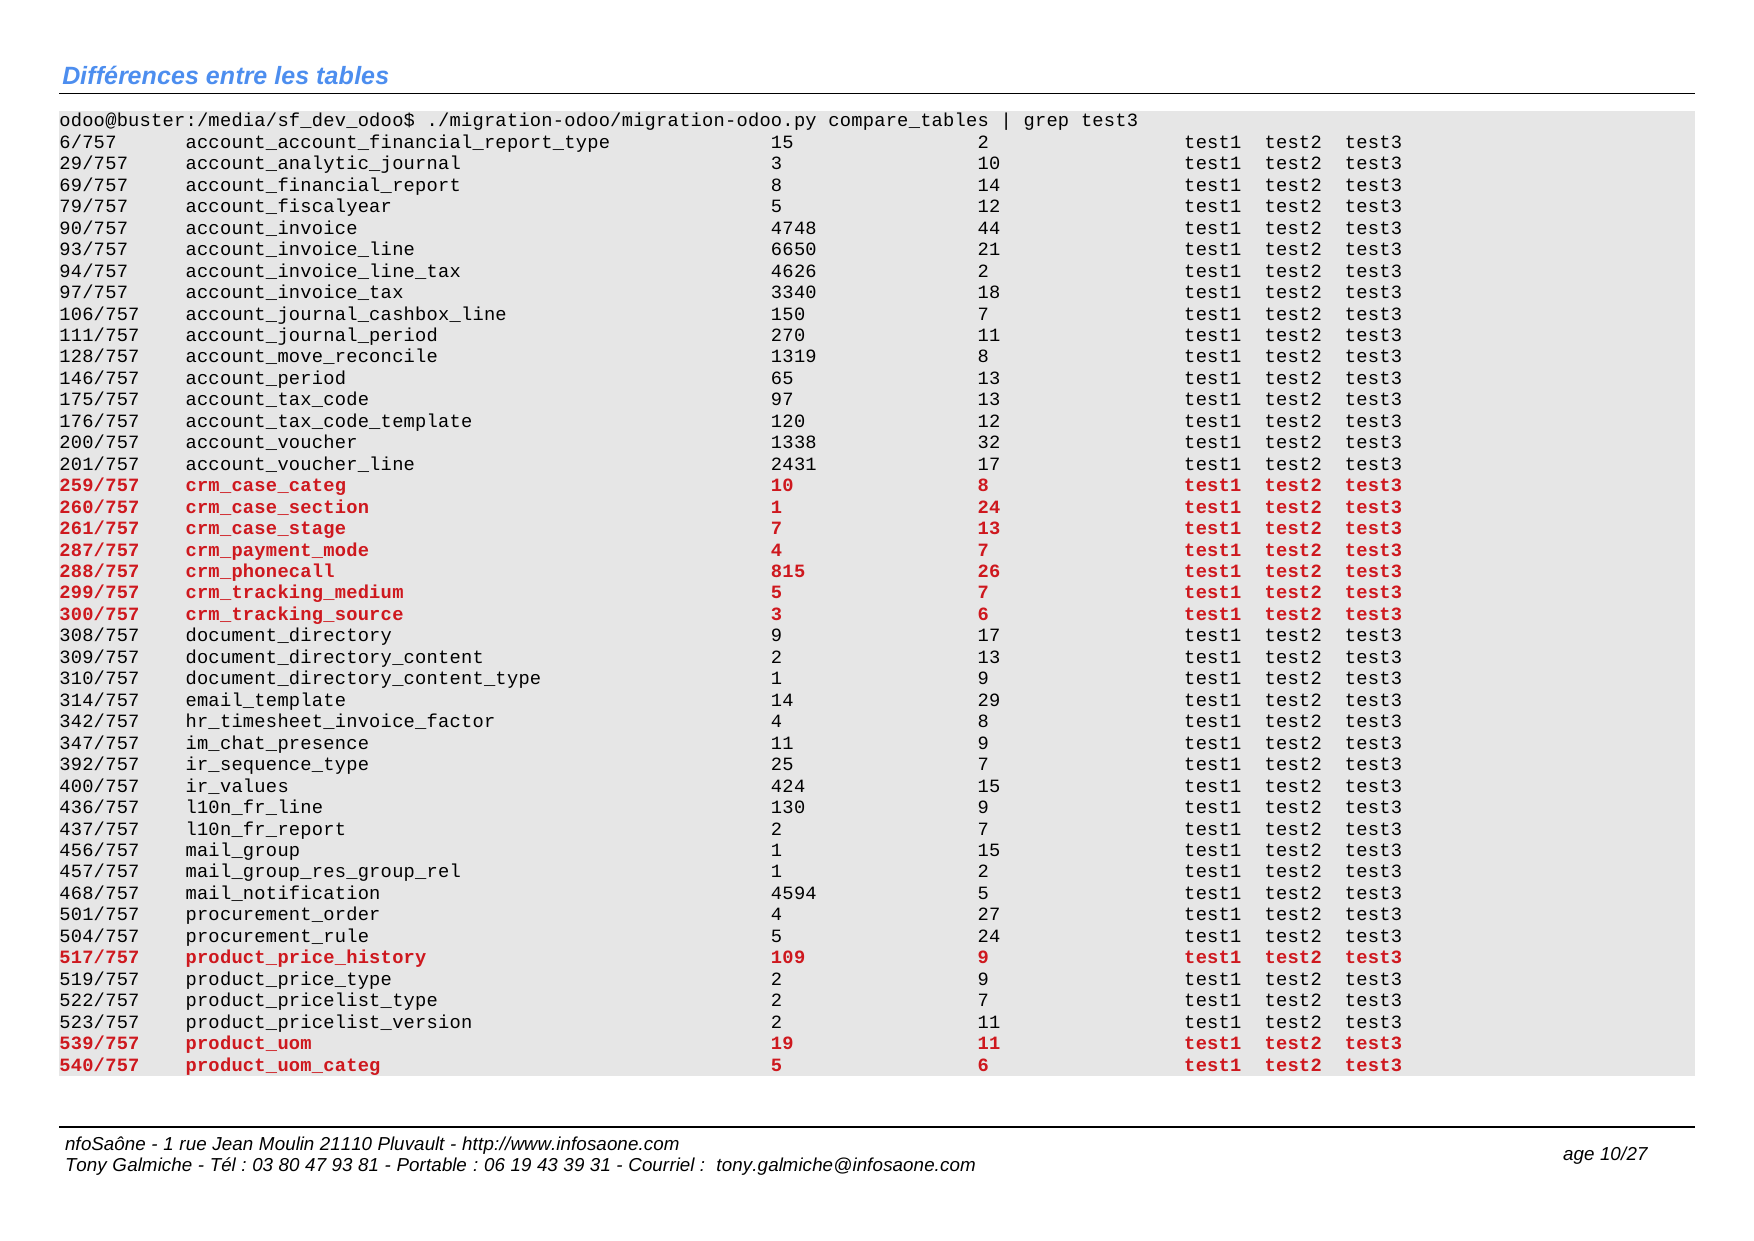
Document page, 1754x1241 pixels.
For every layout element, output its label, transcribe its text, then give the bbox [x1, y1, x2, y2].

text 342/757 hr_timesheet_invoice_factor 4 8 test1 test2 test3 [59, 712, 1695, 733]
text 457/757 mail_group_res_group_rel 1 2 test1 test2 test3 [59, 862, 1695, 883]
text 93/757 account_invoice_line 6650 21 test1 test2 test3 [59, 239, 1695, 261]
text 519/757 product_price_type 2 9 test1 test2 test3 [59, 969, 1695, 991]
text 128/757 account_move_reconcile 1319 8 test1 test2 test3 [59, 347, 1695, 368]
text 310/757 document_directory_content_type 1 9 test1 test2 test3 [59, 669, 1695, 690]
text 540/757 product_uom_categ 5 6 test1 test2 test3 [59, 1055, 1695, 1076]
text 260/757 crm_case_section 1 24 test1 test2 test3 [59, 497, 1695, 518]
text 392/757 ir_sequence_type 25 7 test1 test2 test3 [59, 754, 1695, 776]
text 539/757 product_uom 19 11 test1 test2 test3 [59, 1033, 1695, 1055]
text 437/757 l10n_fr_report 2 7 test1 test2 test3 [59, 819, 1695, 840]
text odoo@buster:/media/sf_dev_odoo$ ./migration-odoo/migration-odoo.py compare_tables | grep test3 [59, 111, 1695, 132]
subtitle Différences entre les tables [59, 59, 1695, 93]
text 97/757 account_invoice_tax 3340 18 test1 test2 test3 [59, 282, 1695, 304]
text 259/757 crm_case_categ 10 8 test1 test2 test3 [59, 476, 1695, 497]
text 69/757 account_financial_report 8 14 test1 test2 test3 [59, 175, 1695, 197]
text 287/757 crm_payment_mode 4 7 test1 test2 test3 [59, 540, 1695, 561]
text 176/757 account_tax_code_template 120 12 test1 test2 test3 [59, 411, 1695, 433]
text 456/757 mail_group 1 15 test1 test2 test3 [59, 840, 1695, 862]
text 111/757 account_journal_period 270 11 test1 test2 test3 [59, 325, 1695, 347]
text 175/757 account_tax_code 97 13 test1 test2 test3 [59, 390, 1695, 411]
text 106/757 account_journal_cashbox_line 150 7 test1 test2 test3 [59, 304, 1695, 325]
text 347/757 im_chat_presence 11 9 test1 test2 test3 [59, 733, 1695, 754]
text 504/757 procurement_rule 5 24 test1 test2 test3 [59, 926, 1695, 948]
text 90/757 account_invoice 4748 44 test1 test2 test3 [59, 218, 1695, 239]
text 517/757 product_price_history 109 9 test1 test2 test3 [59, 948, 1695, 969]
text 436/757 l10n_fr_line 130 9 test1 test2 test3 [59, 797, 1695, 819]
text 201/757 account_voucher_line 2431 17 test1 test2 test3 [59, 454, 1695, 476]
text 501/757 procurement_order 4 27 test1 test2 test3 [59, 905, 1695, 926]
text 6/757 account_account_financial_report_type 15 2 test1 test2 test3 [59, 132, 1695, 154]
text 261/757 crm_case_stage 7 13 test1 test2 test3 [59, 518, 1695, 540]
text 200/757 account_voucher 1338 32 test1 test2 test3 [59, 433, 1695, 454]
text 309/757 document_directory_content 2 13 test1 test2 test3 [59, 647, 1695, 669]
text 146/757 account_period 65 13 test1 test2 test3 [59, 368, 1695, 390]
text 29/757 account_analytic_journal 3 10 test1 test2 test3 [59, 154, 1695, 175]
text 299/757 crm_tracking_medium 5 7 test1 test2 test3 [59, 583, 1695, 604]
text 400/757 ir_values 424 15 test1 test2 test3 [59, 776, 1695, 797]
text 79/757 account_fiscalyear 5 12 test1 test2 test3 [59, 197, 1695, 218]
text 523/757 product_pricelist_version 2 11 test1 test2 test3 [59, 1012, 1695, 1033]
text 522/757 product_pricelist_type 2 7 test1 test2 test3 [59, 991, 1695, 1012]
text 94/757 account_invoice_line_tax 4626 2 test1 test2 test3 [59, 261, 1695, 282]
text 468/757 mail_notification 4594 5 test1 test2 test3 [59, 883, 1695, 905]
text 288/757 crm_phonecall 815 26 test1 test2 test3 [59, 561, 1695, 583]
text 308/757 document_directory 9 17 test1 test2 test3 [59, 626, 1695, 647]
text 300/757 crm_tracking_source 3 6 test1 test2 test3 [59, 604, 1695, 626]
text 314/757 email_template 14 29 test1 test2 test3 [59, 690, 1695, 712]
